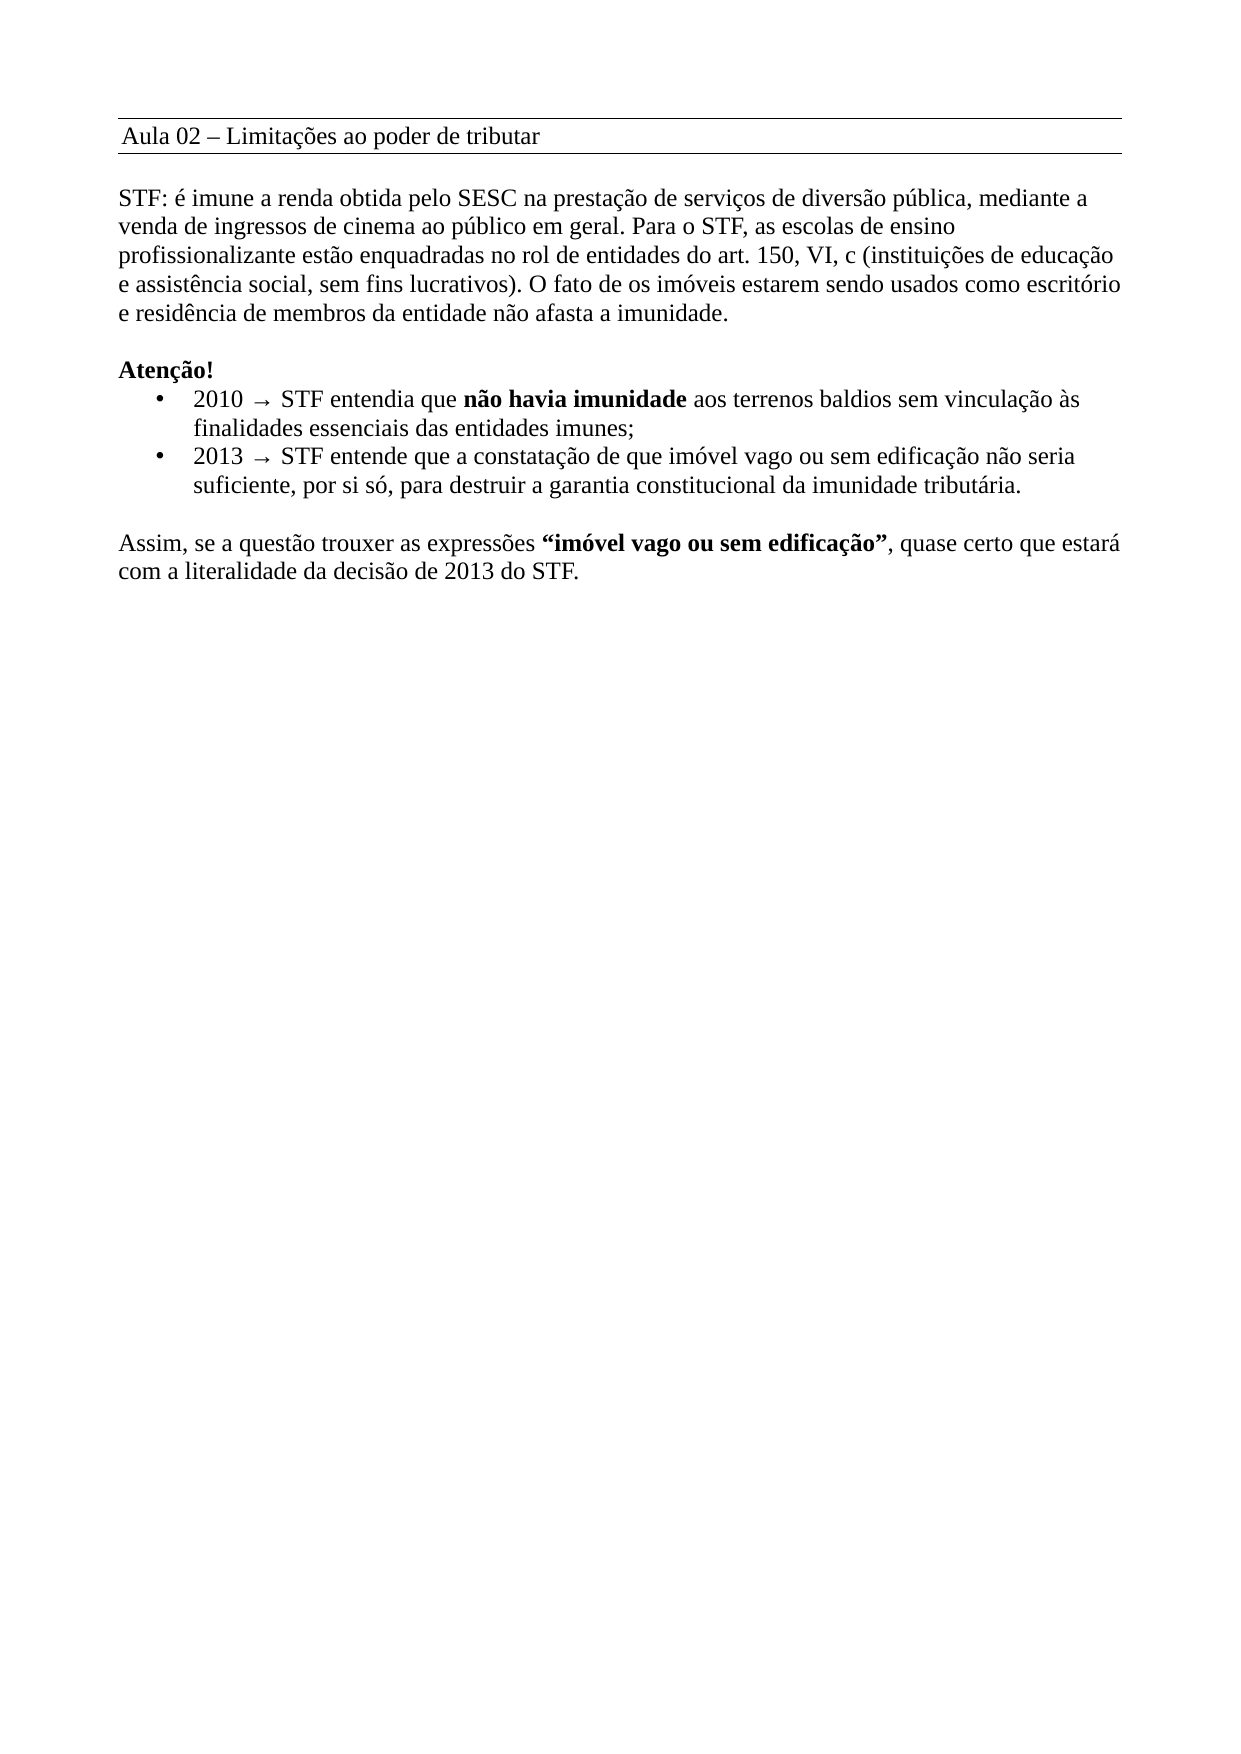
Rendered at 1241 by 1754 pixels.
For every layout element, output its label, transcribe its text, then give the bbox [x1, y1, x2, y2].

list 2013 → STF entende que a constatação de que imóvel vago ou sem edificação não seria suficiente, por si só, para destruir a garantia constitucional da imunidade tributária. [156, 441, 1122, 499]
text Assim, se a questão trouxer as expressões “imóvel vago ou sem edificação”, quase certo que estará com a literalidade da decisão de 2013 do STF. [118, 528, 1122, 585]
text STF: é imune a renda obtida pelo SESC na prestação de serviços de diversão pública, mediante a venda de ingressos de cinema ao público em geral. Para o STF, as escolas de ensino profissionalizante estão enquadradas no rol de entidades do art. 150, VI, c (instituições de educação e assistência social, sem fins lucrativos). O fato de os imóveis estarem sendo usados como escritório e residência de membros da entidade não afasta a imunidade. [118, 183, 1122, 326]
text Atenção! [118, 355, 1122, 384]
list 2010 → STF entendia que não havia imunidade aos terrenos baldios sem vinculação às finalidades essenciais das entidades imunes; [156, 384, 1122, 441]
